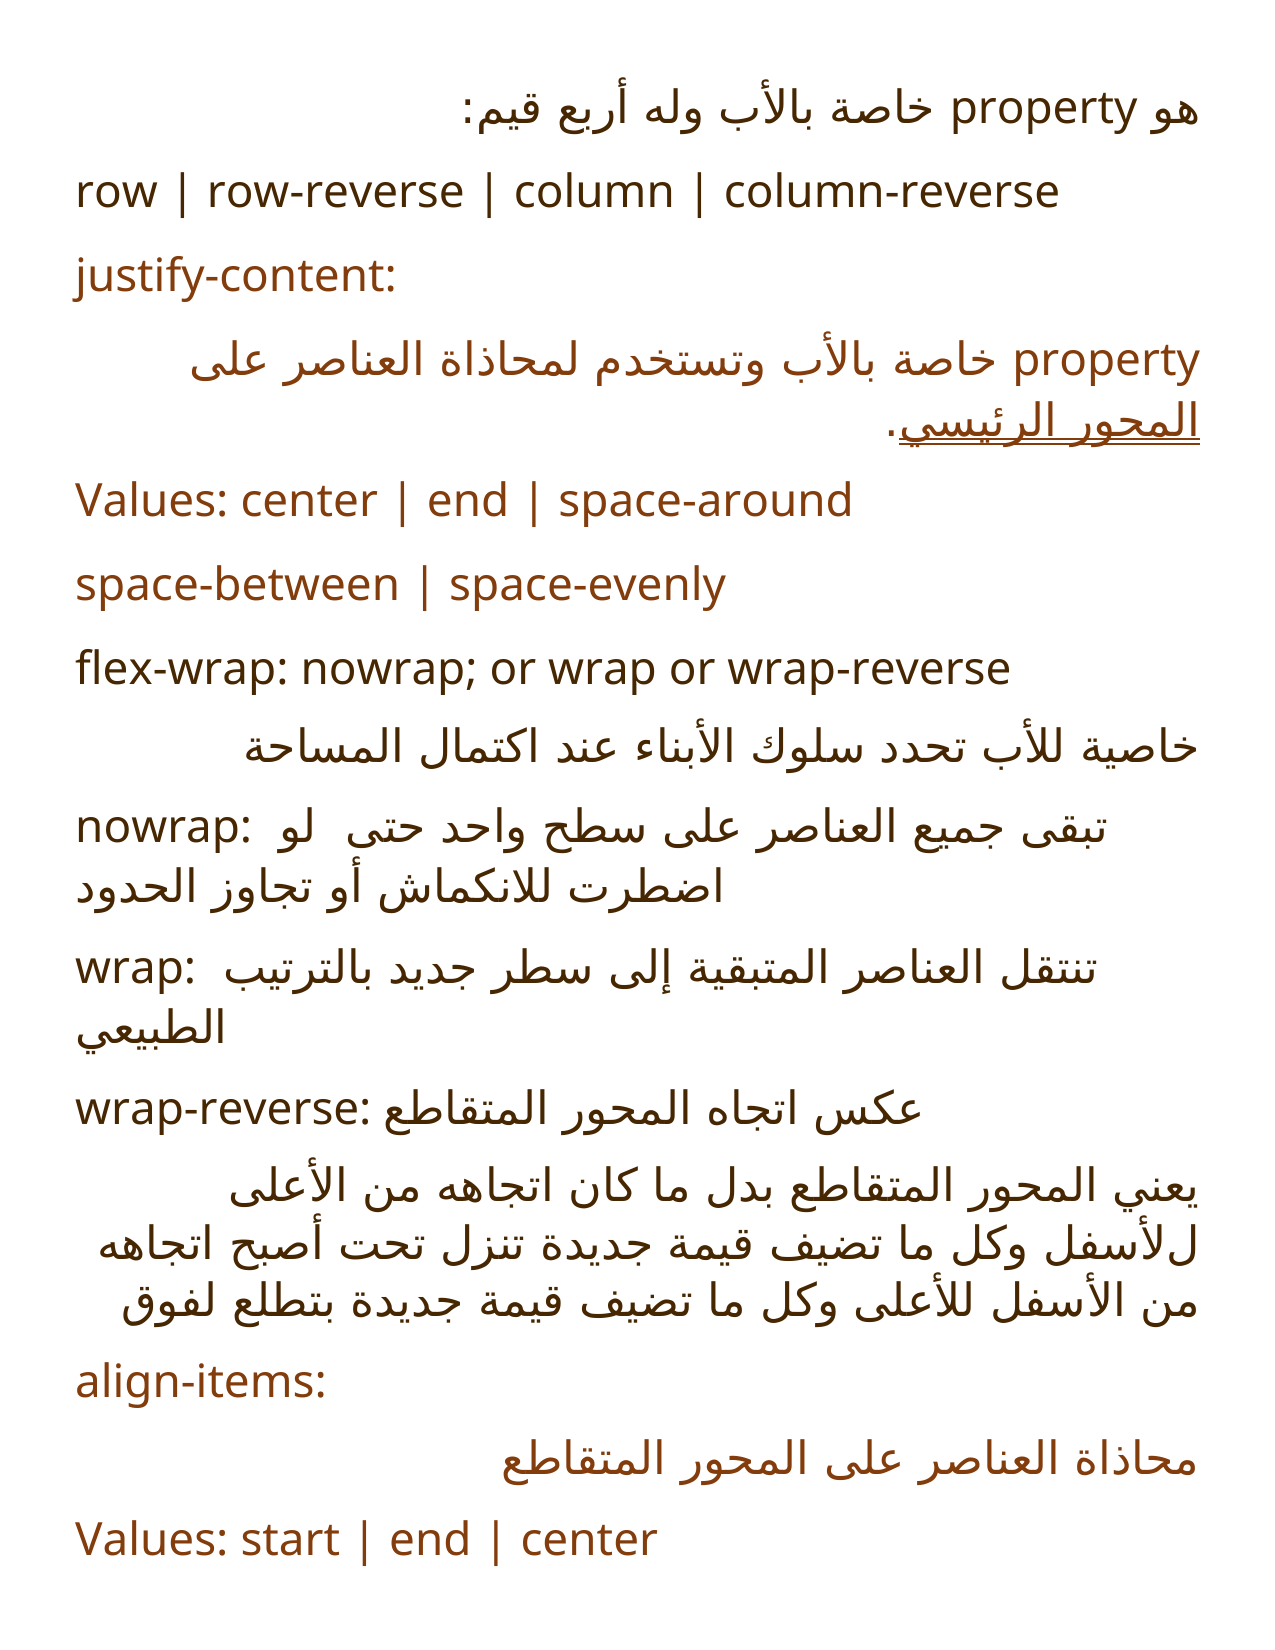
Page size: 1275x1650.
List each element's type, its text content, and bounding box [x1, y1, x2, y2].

text Values: start | end | center [75, 1506, 1200, 1569]
text row | row-reverse | column | column-reverse [75, 159, 1200, 221]
text nowrap: تبقى جميع العناصر على سطح واحد حتى لو اضطرت للانكماش أو تجاوز الحدود [75, 794, 1200, 913]
text wrap: تنتقل العناصر المتبقية إلى سطر جديد بالترتيب الطبيعي [75, 934, 1200, 1054]
text محاذاة العناصر على المحور المتقاطع [75, 1432, 1200, 1486]
text flex-wrap: nowrap; or wrap or wrap-reverse [75, 636, 1200, 698]
text wrap-reverse: عكس اتجاه المحور المتقاطع [75, 1075, 1200, 1137]
text خاصية للأب تحدد سلوك اﻷبناء عند اكتمال المساحة [75, 719, 1200, 773]
text Values: center | end | space-around [75, 468, 1200, 530]
text هو property خاصة باﻷب وله أربع قيم: [75, 75, 1200, 137]
text space-between | space-evenly [75, 552, 1200, 614]
text align-items: [75, 1348, 1200, 1411]
text يعني المحور المتقاطع بدل ما كان اتجاهه من اﻷعلى لﻷسفل وكل ما تضيف قيمة جديدة تنزل تحت أصبح اتجاهه من اﻷسفل للأعلى وكل ما تضيف قيمة جديدة بتطلع لفوق [75, 1159, 1200, 1327]
text property خاصة باﻷب وتستخدم لمحاذاة العناصر على المحور الرئيسي. [75, 327, 1200, 447]
text justify-content: [75, 243, 1200, 305]
